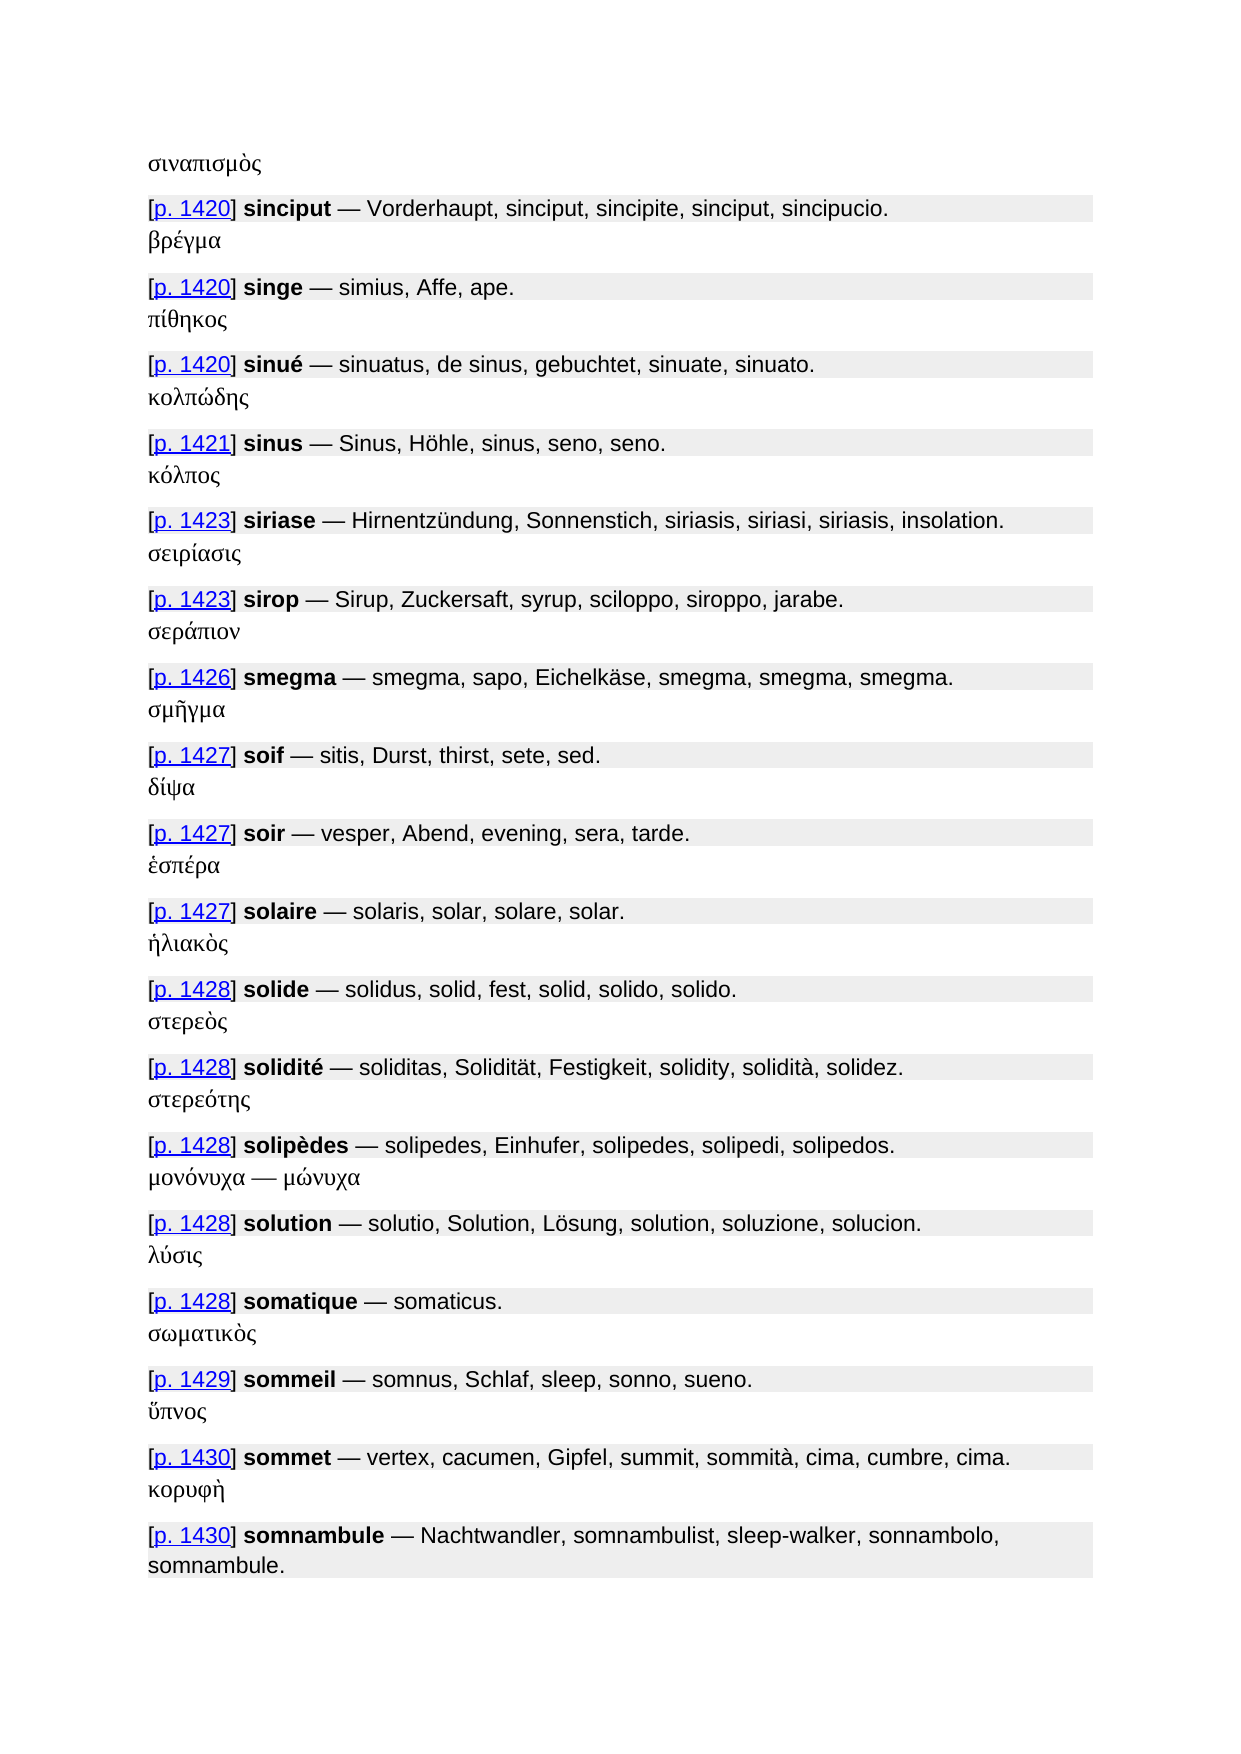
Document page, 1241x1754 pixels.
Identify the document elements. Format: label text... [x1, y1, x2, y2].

text [p. 1429] sommeil — somnus, Schlaf, sleep, sonno, sueno. [148, 1366, 1093, 1392]
text ἑσπέρα [148, 850, 1093, 878]
text [p. 1426] smegma — smegma, sapo, Eichelkäse, smegma, smegma, smegma. [148, 663, 1093, 690]
text [p. 1427] solaire — solaris, solar, solare, solar. [148, 898, 1093, 924]
text πίθηκος [148, 304, 1093, 332]
text [p. 1427] soir — vesper, Abend, evening, sera, tarde. [148, 819, 1093, 846]
text [p. 1428] solide — solidus, solid, fest, solid, solido, solido. [148, 976, 1093, 1002]
text [p. 1423] sirop — Sirup, Zuckersaft, syrup, sciloppo, siroppo, jarabe. [148, 586, 1093, 612]
text [p. 1420] sinué — sinuatus, de sinus, gebuchtet, sinuate, sinuato. [148, 351, 1093, 378]
text βρέγμα [148, 226, 1093, 254]
text [p. 1421] sinus — Sinus, Höhle, sinus, seno, seno. [148, 429, 1093, 456]
text [p. 1430] sommet — vertex, cacumen, Gipfel, summit, sommità, cima, cumbre, cima. [148, 1444, 1093, 1470]
text σωματικὸς [148, 1318, 1093, 1347]
text δίψα [148, 772, 1093, 801]
text [p. 1420] sinciput — Vorderhaupt, sinciput, sincipite, sinciput, sincipucio. [148, 195, 1093, 222]
text στερεότης [148, 1084, 1093, 1113]
text [p. 1428] somatique — somaticus. [148, 1288, 1093, 1314]
text μονόνυχα — μώνυχα [148, 1162, 1093, 1191]
text κορυφὴ [148, 1474, 1093, 1503]
text σμῆγμα [148, 694, 1093, 722]
text [p. 1427] soif — sitis, Durst, thirst, sete, sed. [148, 742, 1093, 768]
text στερεὸς [148, 1006, 1093, 1034]
text ἡλιακὸς [148, 928, 1093, 957]
text σειρίασις [148, 538, 1093, 566]
text λύσις [148, 1240, 1093, 1269]
text σεράπιον [148, 616, 1093, 644]
text ὕπνος [148, 1396, 1093, 1425]
text [p. 1428] solution — solutio, Solution, Lösung, solution, soluzione, solucion. [148, 1210, 1093, 1236]
text κολπώδης [148, 382, 1093, 410]
text [p. 1423] siriase — Hirnentzündung, Sonnenstich, siriasis, siriasi, siriasis, insolation. [148, 507, 1093, 534]
text [p. 1420] singe — simius, Affe, ape. [148, 273, 1093, 300]
text [p. 1428] solipèdes — solipedes, Einhufer, solipedes, solipedi, solipedos. [148, 1132, 1093, 1158]
text [p. 1430] somnambule — Nachtwandler, somnambulist, sleep-walker, sonnambolo, somnambule. [148, 1522, 1093, 1578]
text κόλπος [148, 460, 1093, 488]
text [p. 1428] solidité — soliditas, Solidität, Festigkeit, solidity, solidità, solidez. [148, 1054, 1093, 1080]
text σιναπισμὸς [148, 148, 1093, 176]
